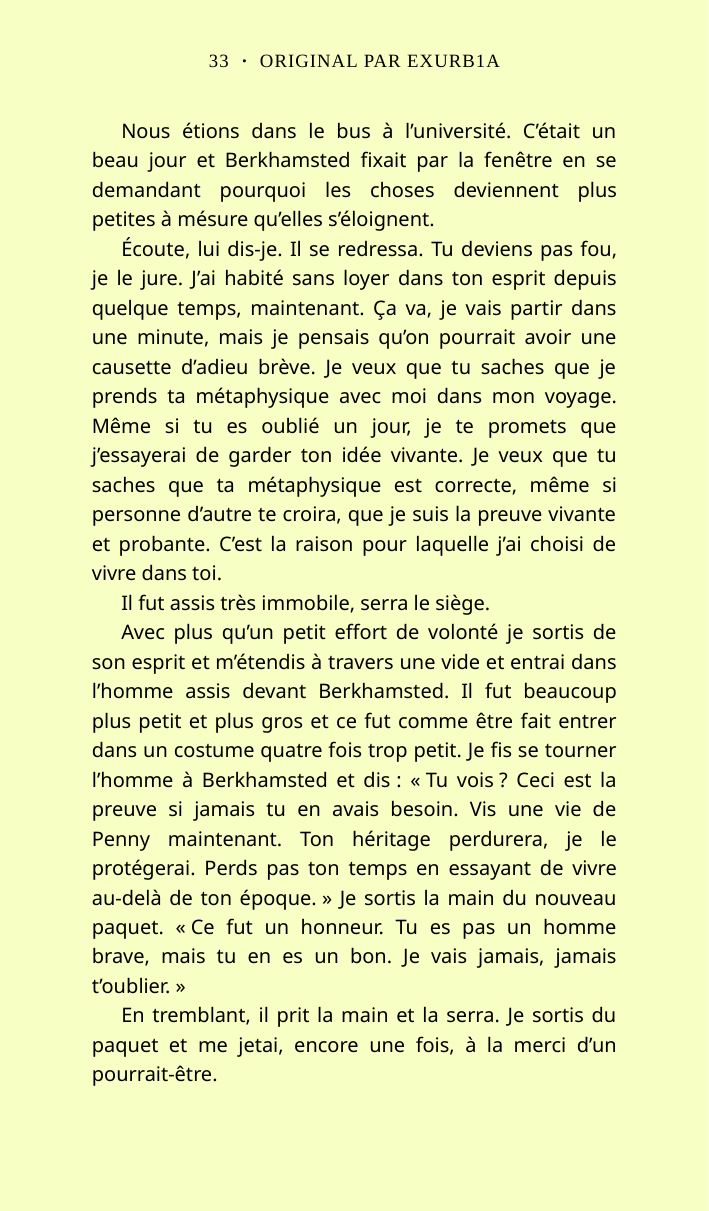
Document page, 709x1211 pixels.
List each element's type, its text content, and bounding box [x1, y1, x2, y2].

text Il fut assis très immobile, serra le siège. [92, 587, 617, 616]
text Avec plus qu’un petit effort de volonté je sortis de son esprit et m’étendis à travers une vide et entrai dans l’homme assis devant Berkhamsted. Il fut beaucoup plus petit et plus gros et ce fut comme être fait entrer dans un costume quatre fois trop petit. Je fis se tourner l’homme à Berkhamsted et dis : « Tu vois ? Ceci est la preuve si jamais tu en avais besoin. Vis une vie de Penny maintenant. Ton héritage perdurera, je le protégerai. Perds pas ton temps en essayant de vivre au-delà de ton époque. » Je sortis la main du nouveau paquet. « Ce fut un honneur. Tu es pas un homme brave, mais tu en es un bon. Je vais jamais, jamais t’oublier. » [92, 616, 617, 999]
text En tremblant, il prit la main et la serra. Je sortis du paquet et me jetai, encore une fois, à la merci d’un pourrait-être. [92, 999, 617, 1088]
text Nous étions dans le bus à l’université. C’était un beau jour et Berkhamsted fixait par la fenêtre en se demandant pourquoi les choses deviennent plus petites à mésure qu’elles s’éloignent. [92, 115, 617, 233]
text Écoute, lui dis-je. Il se redressa. Tu deviens pas fou, je le jure. J’ai habité sans loyer dans ton esprit depuis quelque temps, maintenant. Ça va, je vais partir dans une minute, mais je pensais qu’on pourrait avoir une causette d’adieu brève. Je veux que tu saches que je prends ta métaphysique avec moi dans mon voyage. Même si tu es oublié un jour, je te promets que j’essayerai de garder ton idée vivante. Je veux que tu saches que ta métaphysique est correcte, même si personne d’autre te croira, que je suis la preuve vivante et probante. C’est la raison pour laquelle j’ai choisi de vivre dans toi. [92, 233, 617, 587]
